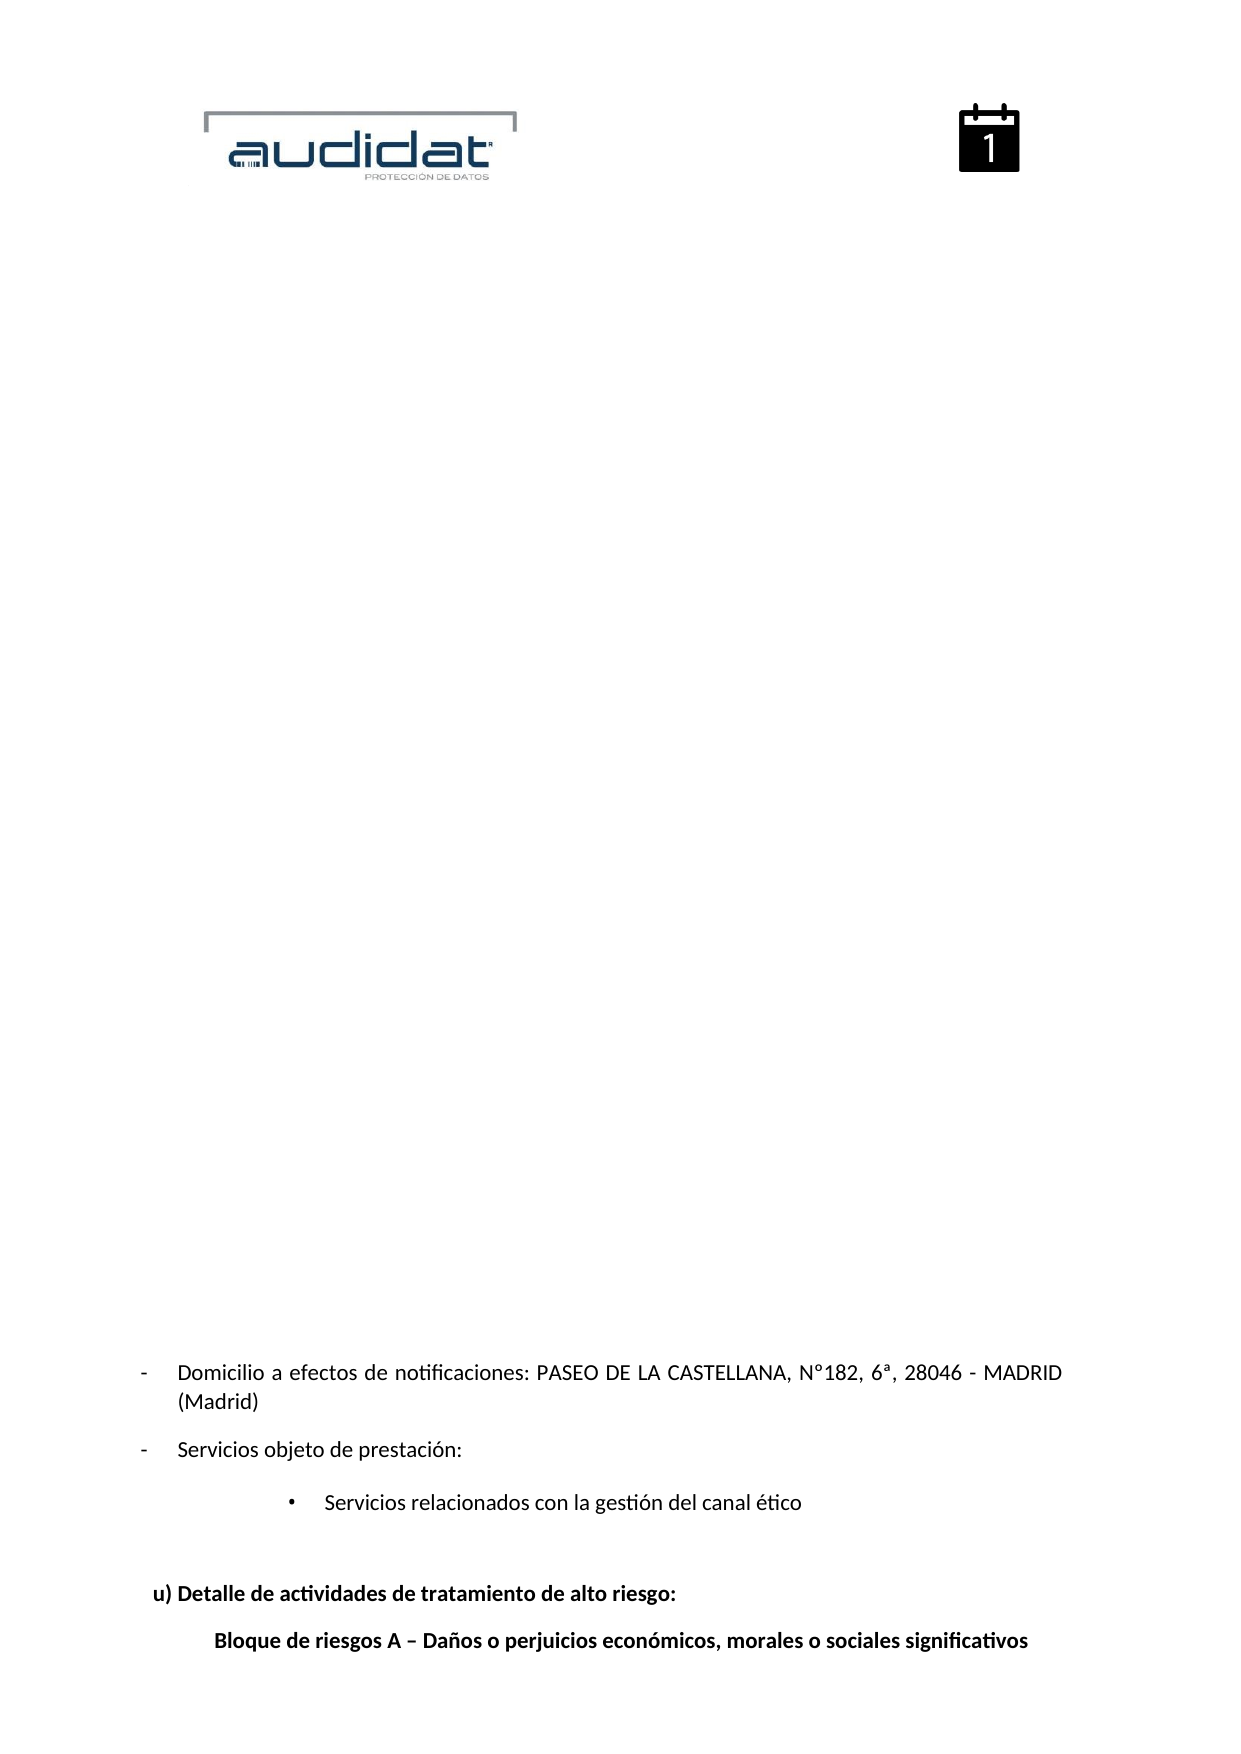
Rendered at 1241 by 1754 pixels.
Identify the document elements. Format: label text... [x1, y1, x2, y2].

text • Servicios relacionados con la gestión del canal ético [177, 1486, 1064, 1517]
list Servicios objeto de prestación: [140, 1435, 1064, 1463]
list Domicilio a efectos de notificaciones: PASEO DE LA CASTELLANA, Nº182, 6ª, 28046 - MADRID (Madrid) [140, 1358, 1064, 1415]
text Bloque de riesgos A – Daños o perjuicios económicos, morales o sociales significativos [214, 1626, 1064, 1654]
list Detalle de actividades de tratamiento de alto riesgo: [153, 1579, 1064, 1608]
